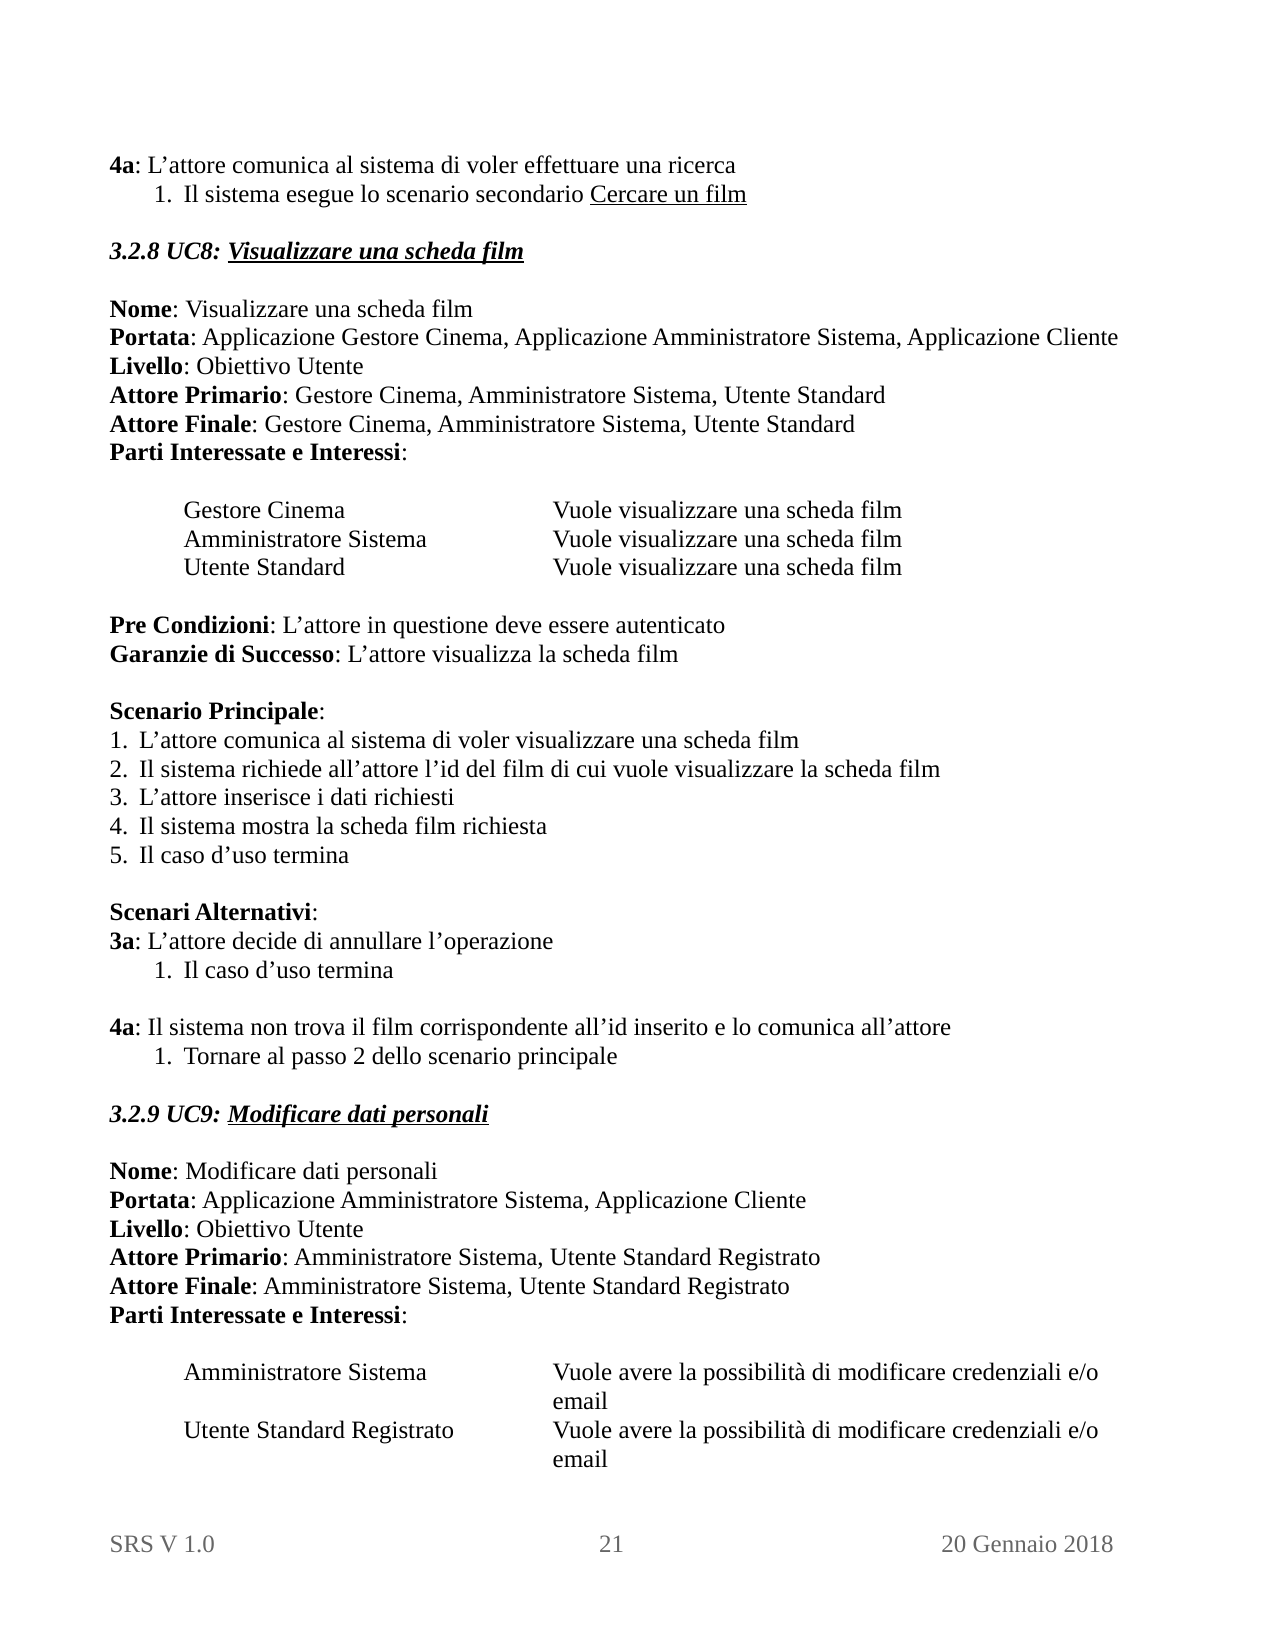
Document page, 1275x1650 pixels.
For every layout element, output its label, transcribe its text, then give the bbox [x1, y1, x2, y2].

text Scenari Alternativi: [109, 897, 1162, 926]
text Nome: Visualizzare una scheda film [109, 294, 1162, 322]
list Tornare al passo 2 dello scenario principale [153, 1041, 1162, 1070]
text Attore Primario: Amministratore Sistema, Utente Standard Registrato [109, 1242, 1162, 1271]
text Garanzie di Successo: L’attore visualizza la scheda film [109, 639, 1162, 667]
text Scenario Principale: [109, 696, 1162, 725]
list Il sistema esegue lo scenario secondario Cercare un film [153, 179, 1162, 207]
text Parti Interessate e Interessi: [109, 1300, 1162, 1329]
text Gestore Cinema Vuole visualizzare una scheda film [109, 495, 1162, 524]
text 3.2.8 UC8: Visualizzare una scheda film [109, 236, 1162, 265]
text Attore Finale: Gestore Cinema, Amministratore Sistema, Utente Standard [109, 409, 1162, 437]
text Nome: Modificare dati personali [109, 1156, 1162, 1185]
list Il sistema richiede all’attore l’id del film di cui vuole visualizzare la scheda film [109, 754, 1162, 782]
list Il caso d’uso termina [153, 955, 1162, 984]
list L’attore comunica al sistema di voler visualizzare una scheda film [109, 725, 1162, 754]
text Attore Finale: Amministratore Sistema, Utente Standard Registrato [109, 1271, 1162, 1300]
text Utente Standard Registrato Vuole avere la possibilità di modificare credenziali e/o email [109, 1415, 1162, 1472]
text Amministratore Sistema Vuole avere la possibilità di modificare credenziali e/o email [109, 1357, 1162, 1415]
text Parti Interessate e Interessi: [109, 437, 1162, 466]
text Pre Condizioni: L’attore in questione deve essere autenticato [109, 610, 1162, 639]
text Livello: Obiettivo Utente [109, 1214, 1162, 1242]
list Il caso d’uso termina [109, 840, 1162, 869]
text Utente Standard Vuole visualizzare una scheda film [109, 552, 1162, 581]
text 3.2.9 UC9: Modificare dati personali [109, 1099, 1162, 1127]
list L’attore inserisce i dati richiesti [109, 782, 1162, 811]
text Livello: Obiettivo Utente [109, 351, 1162, 380]
text 3a: L’attore decide di annullare l’operazione [109, 926, 1162, 955]
text 4a: L’attore comunica al sistema di voler effettuare una ricerca [109, 150, 1162, 179]
list Il sistema mostra la scheda film richiesta [109, 811, 1162, 840]
text Portata: Applicazione Amministratore Sistema, Applicazione Cliente [109, 1185, 1162, 1214]
text Attore Primario: Gestore Cinema, Amministratore Sistema, Utente Standard [109, 380, 1162, 409]
text Portata: Applicazione Gestore Cinema, Applicazione Amministratore Sistema, Applicazione Cliente [109, 322, 1162, 351]
text 4a: Il sistema non trova il film corrispondente all’id inserito e lo comunica all’attore [109, 1012, 1162, 1041]
text Amministratore Sistema Vuole visualizzare una scheda film [109, 524, 1162, 552]
